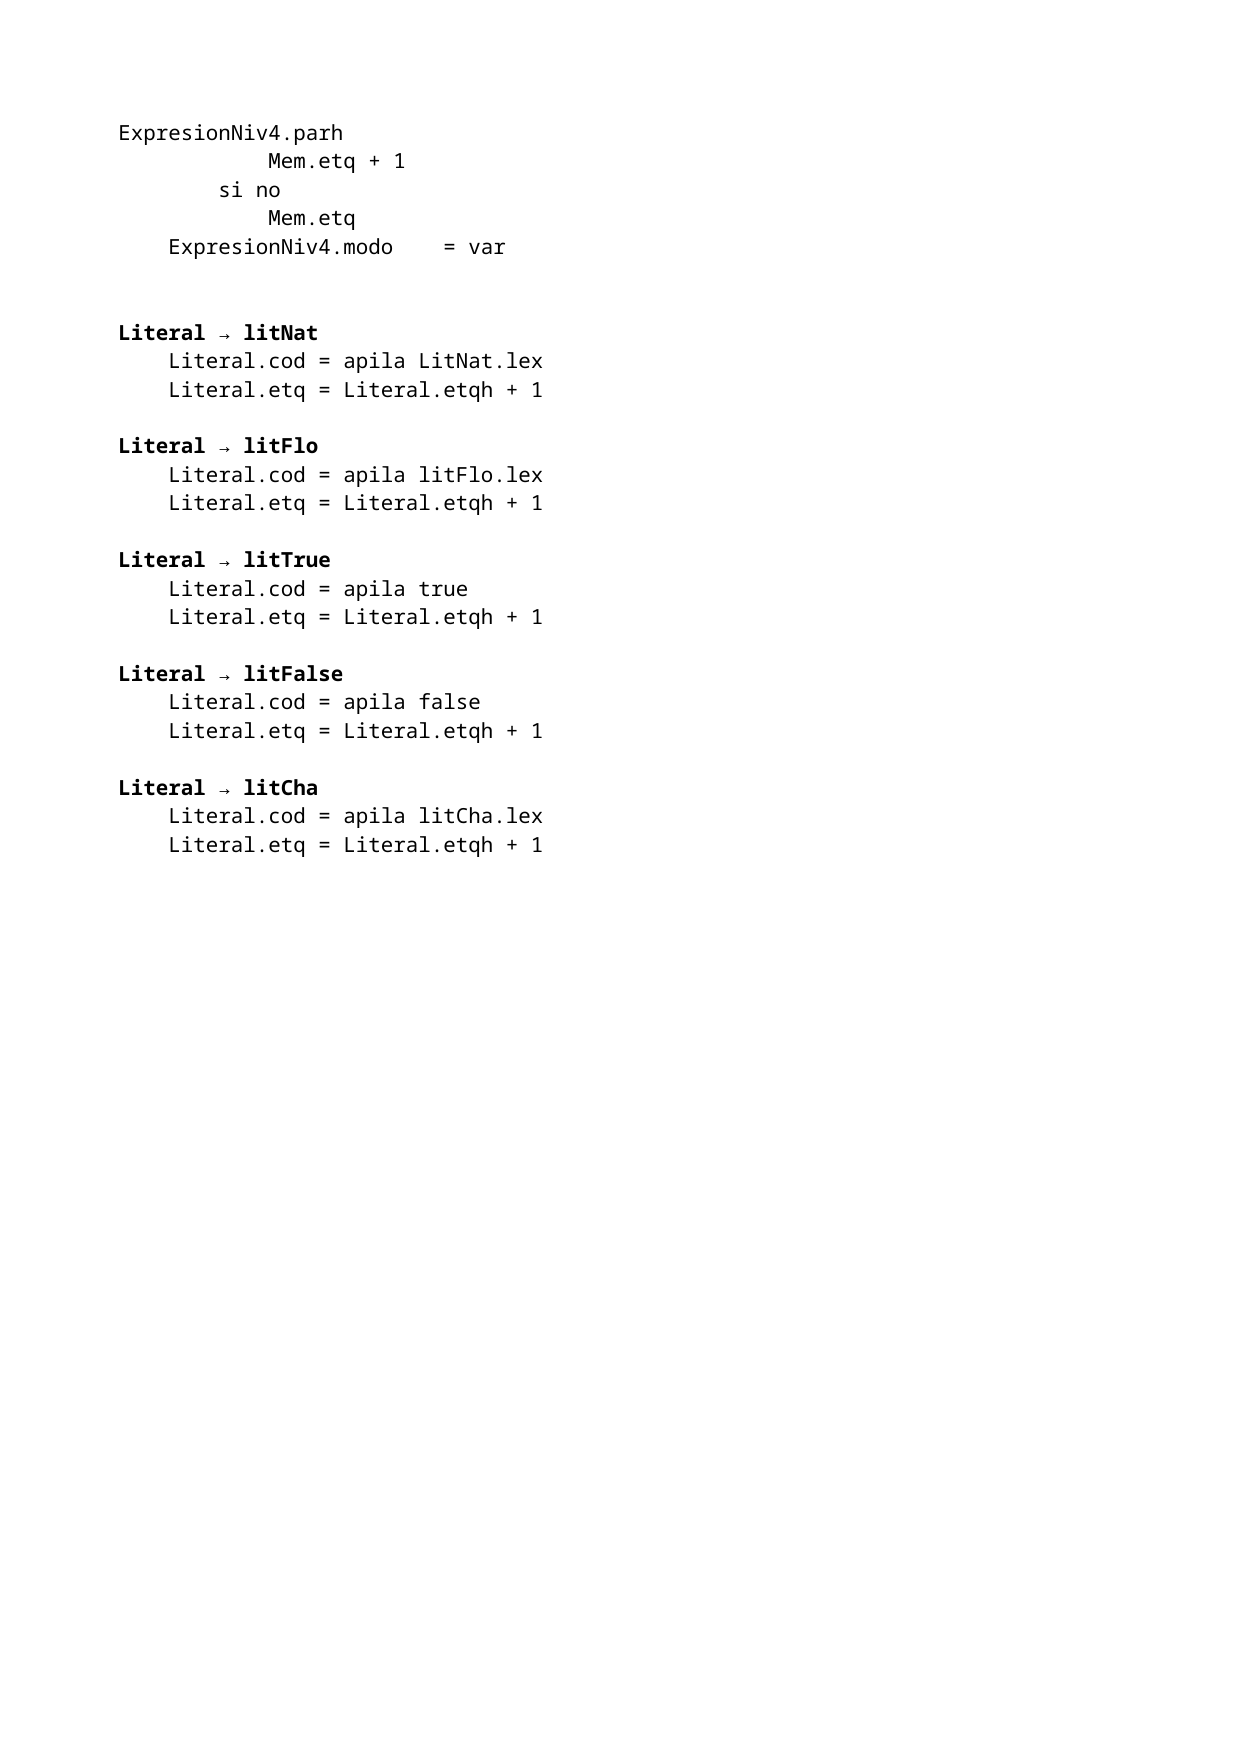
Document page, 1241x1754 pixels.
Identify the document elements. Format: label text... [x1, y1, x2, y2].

text ExpresionNiv4.parh [118, 118, 1122, 147]
text Literal → litNat [118, 318, 1122, 346]
text Literal.cod = apila LitNat.lex [118, 346, 1122, 375]
text Literal.etq = Literal.etqh + 1 [118, 716, 1122, 744]
text Literal.etq = Literal.etqh + 1 [118, 488, 1122, 517]
text Mem.etq + 1 [118, 147, 1122, 175]
text Literal.cod = apila false [118, 687, 1122, 716]
text Literal.etq = Literal.etqh + 1 [118, 602, 1122, 631]
text Literal.cod = apila litCha.lex [118, 801, 1122, 830]
text Literal.etq = Literal.etqh + 1 [118, 830, 1122, 858]
text Mem.etq [118, 203, 1122, 232]
text Literal.cod = apila true [118, 574, 1122, 602]
text Literal → litFlo [118, 432, 1122, 460]
text Literal → litFalse [118, 659, 1122, 687]
text si no [118, 175, 1122, 203]
text Literal → litCha [118, 773, 1122, 801]
text Literal → litTrue [118, 545, 1122, 574]
text Literal.cod = apila litFlo.lex [118, 460, 1122, 488]
text Literal.etq = Literal.etqh + 1 [118, 375, 1122, 403]
text ExpresionNiv4.modo = var [118, 232, 1122, 260]
